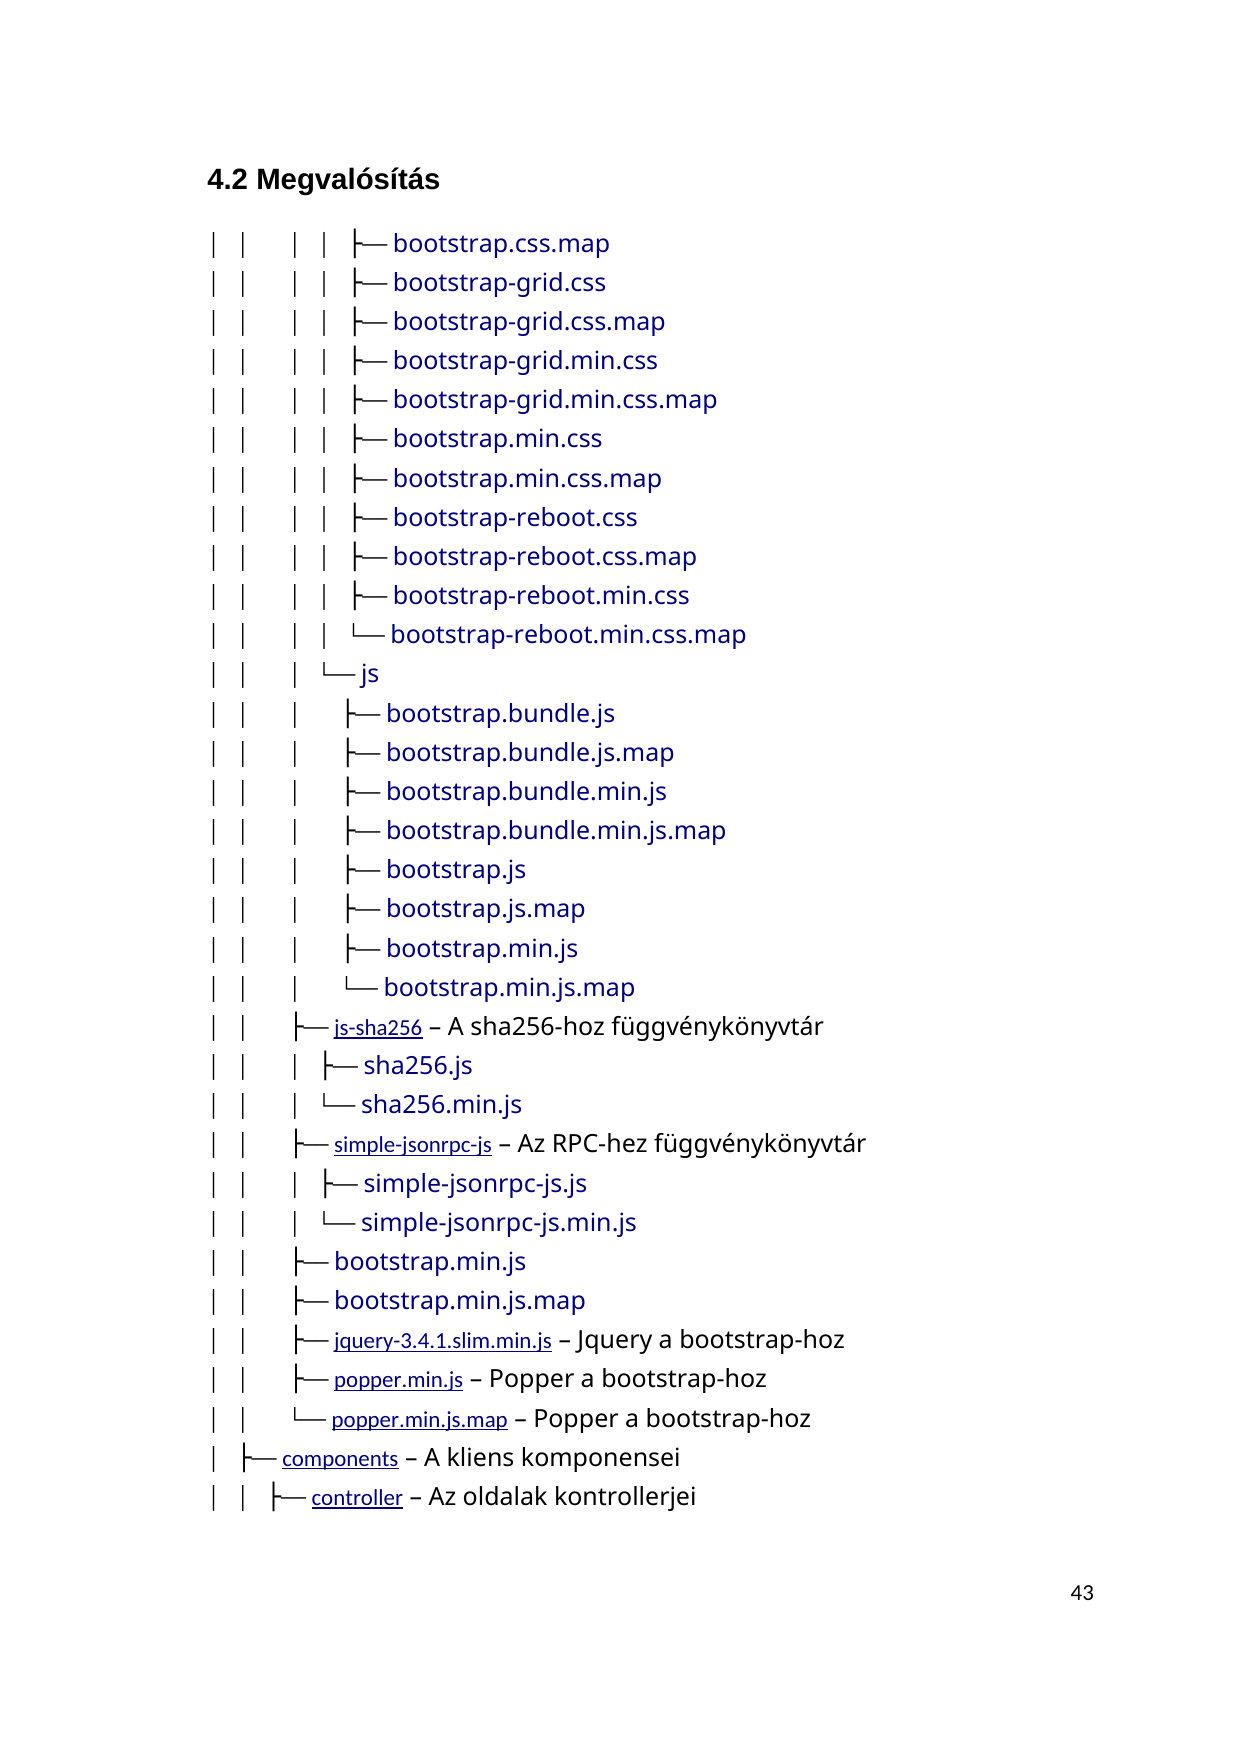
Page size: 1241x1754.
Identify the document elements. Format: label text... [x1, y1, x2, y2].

text │ │ │ │ ├── bootstrap.css.map │ │ │ │ ├── bootstrap-grid.css │ │ │ │ ├── bootstrap-grid.css.map │ │ │ │ ├── bootstrap-grid.min.css │ │ │ │ ├── bootstrap-grid.min.css.map │ │ │ │ ├── bootstrap.min.css │ │ │ │ ├── bootstrap.min.css.map │ │ │ │ ├── bootstrap-reboot.css │ │ │ │ ├── bootstrap-reboot.css.map │ │ │ │ ├── bootstrap-reboot.min.css │ │ │ │ └── bootstrap-reboot.min.css.map │ │ │ └── js │ │ │ ├── bootstrap.bundle.js │ │ │ ├── bootstrap.bundle.js.map │ │ │ ├── bootstrap.bundle.min.js │ │ │ ├── bootstrap.bundle.min.js.map │ │ │ ├── bootstrap.js │ │ │ ├── bootstrap.js.map │ │ │ ├── bootstrap.min.js │ │ │ └── bootstrap.min.js.map │ │ ├── js-sha256 – A sha256-hoz függvénykönyvtár │ │ │ ├── sha256.js │ │ │ └── sha256.min.js │ │ ├── simple-jsonrpc-js – Az RPC-hez függvénykönyvtár │ │ │ ├── simple-jsonrpc-js.js │ │ │ └── simple-jsonrpc-js.min.js │ │ ├── bootstrap.min.js │ │ ├── bootstrap.min.js.map │ │ ├── jquery-3.4.1.slim.min.js – Jquery a bootstrap-hoz │ │ ├── popper.min.js – Popper a bootstrap-hoz │ │ └── popper.min.js.map – Popper a bootstrap-hoz │ ├── components – A kliens komponensei │ │ ├── controller – Az oldalak kontrollerjei [207, 225, 1093, 1513]
